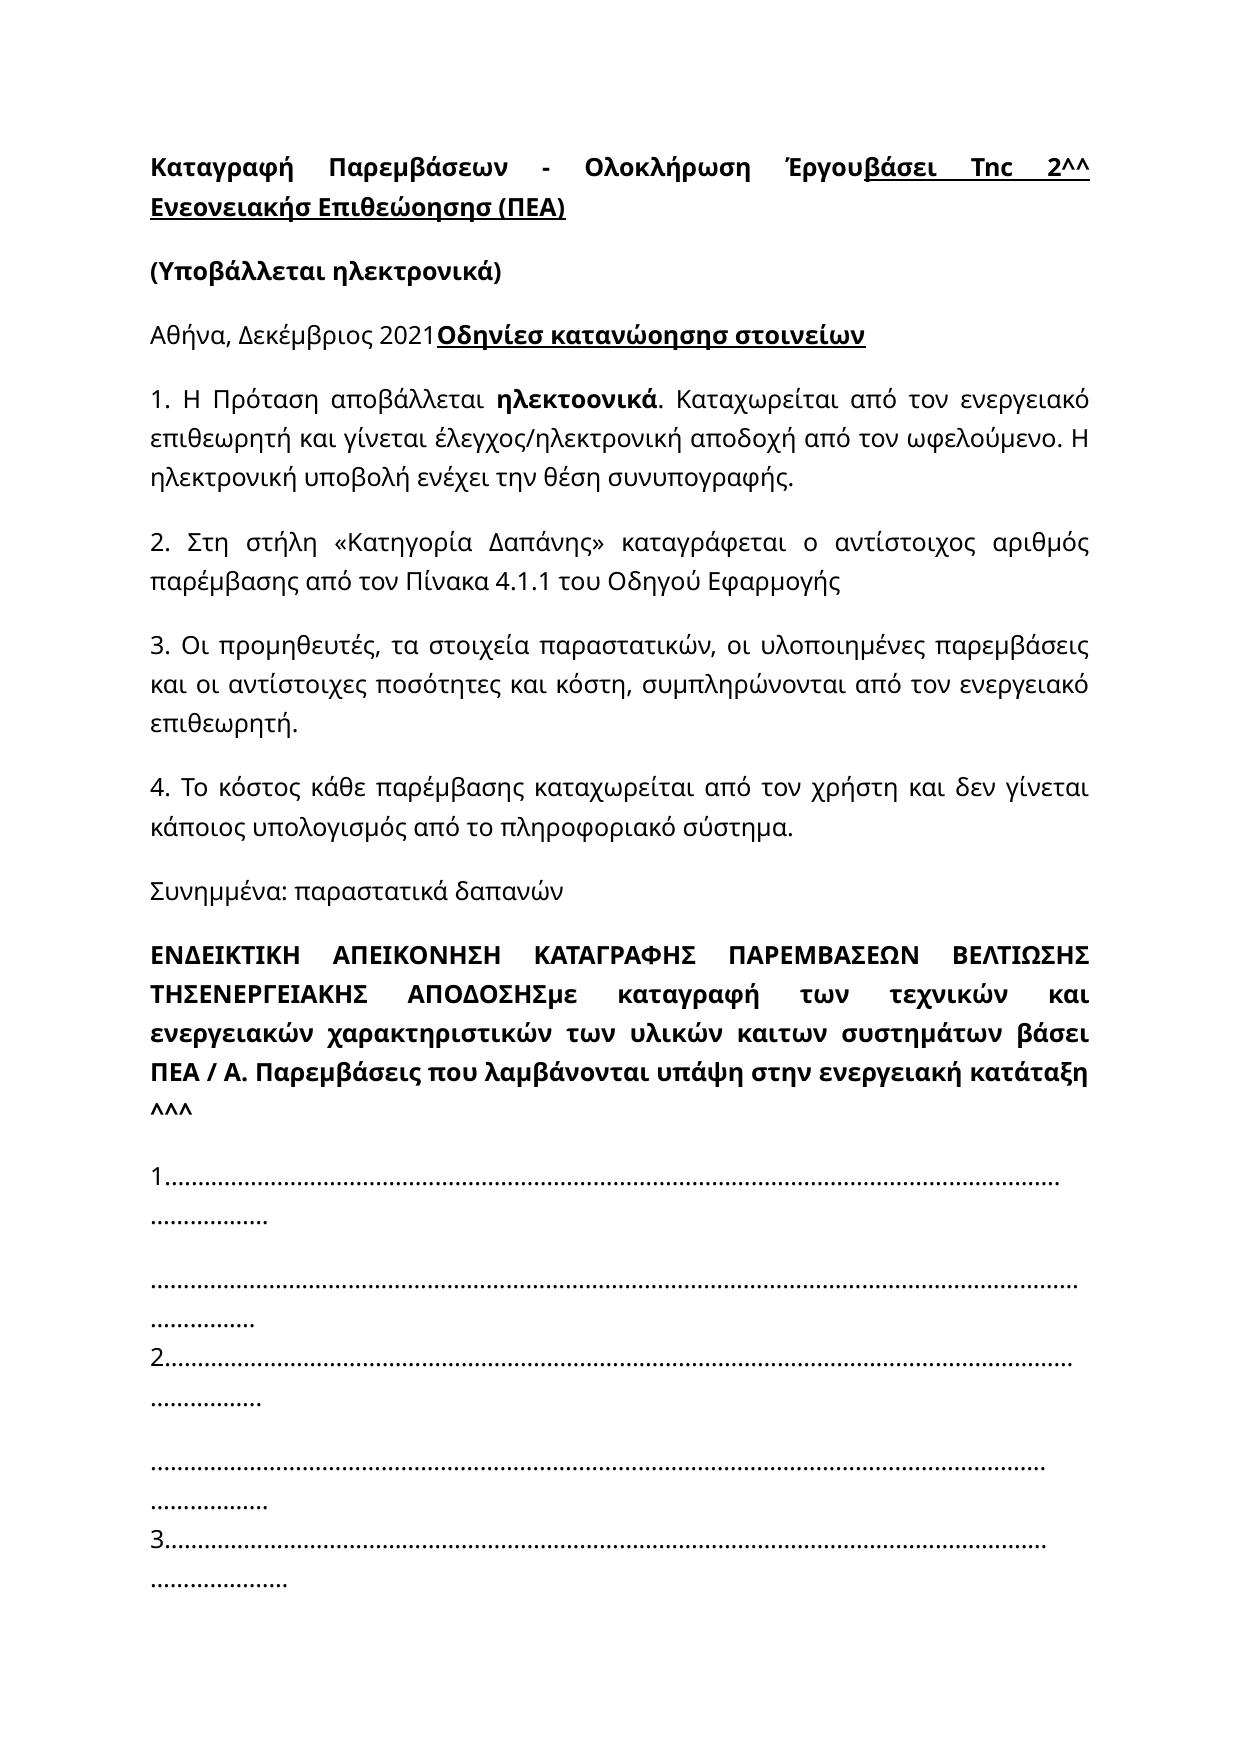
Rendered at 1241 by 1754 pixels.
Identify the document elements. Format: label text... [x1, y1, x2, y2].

text ΕΝΔΕΙΚΤΙΚΗ ΑΠΕΙΚΟΝΗΣΗ ΚΑΤΑΓΡΑΦΗΣ ΠΑΡΕΜΒΑΣΕΩΝ ΒΕΛΤΙΩΣΗΣ ΤΗΣΕΝΕΡΓΕΙΑΚΗΣ ΑΠΟΔΟΣΗΣμε καταγραφή των τεχνικών και ενεργειακών χαρακτηριστικών των υλικών καιτων συστημάτων βάσει ΠΕΑ / Α. Παρεμβάσεις που λαμβάνονται υπάψη στην ενεργειακή κατάταξη ^^^ [150, 937, 1090, 1128]
text 1. Η Πρόταση αποβάλλεται ηλεκτοονικά. Καταχωρείται από τον ενεργειακό επιθεωρητή και γίνεται έλεγχος/ηλεκτρονική αποδοχή από τον ωφελούμενο. Η ηλεκτρονική υποβολή ενέχει την θέση συνυπογραφής. [150, 382, 1090, 494]
text 1.……….…………………………………………………………………………………………………….……….……………… [150, 1158, 1090, 1232]
text (Υποβάλλεται ηλεκτρονικά) [150, 253, 1090, 287]
text Αθήνα, Δεκέμβριος 2021Οδηνίεσ κατανώοησησ στοινείων [150, 317, 1090, 352]
text 2. Στη στήλη «Κατηγορία Δαπάνης» καταγράφεται ο αντίστοιχος αριθμός παρέμβασης από τον Πίνακα 4.1.1 του Οδηγού Εφαρμογής [150, 524, 1090, 597]
text 4. Το κόστος κάθε παρέμβασης καταχωρείται από τον χρήστη και δεν γίνεται κάποιος υπολογισμός από το πληροφοριακό σύστημα. [150, 770, 1090, 843]
text …………………………………………………………………………………………………………………………………………. 2……………………………………………………………………………………………………………………………………….. [150, 1262, 1090, 1413]
text ..…………………………………………………………………………………………………………….……….……………… 3…………………………………………………………………………………………………………….……….………………… [150, 1443, 1090, 1595]
text Καταγραφή Παρεμβάσεων - Ολοκλήρωση Έργουβάσει Tnc 2^^ Ενεονειακήσ Επιθεώοησησ (ΠΕΑ) [150, 150, 1090, 223]
text Συνημμένα: παραστατικά δαπανών [150, 873, 1090, 907]
text 3. Οι προμηθευτές, τα στοιχεία παραστατικών, οι υλοποιημένες παρεμβάσεις και οι αντίστοιχες ποσότητες και κόστη, συμπληρώνονται από τον ενεργειακό επιθεωρητή. [150, 627, 1090, 740]
